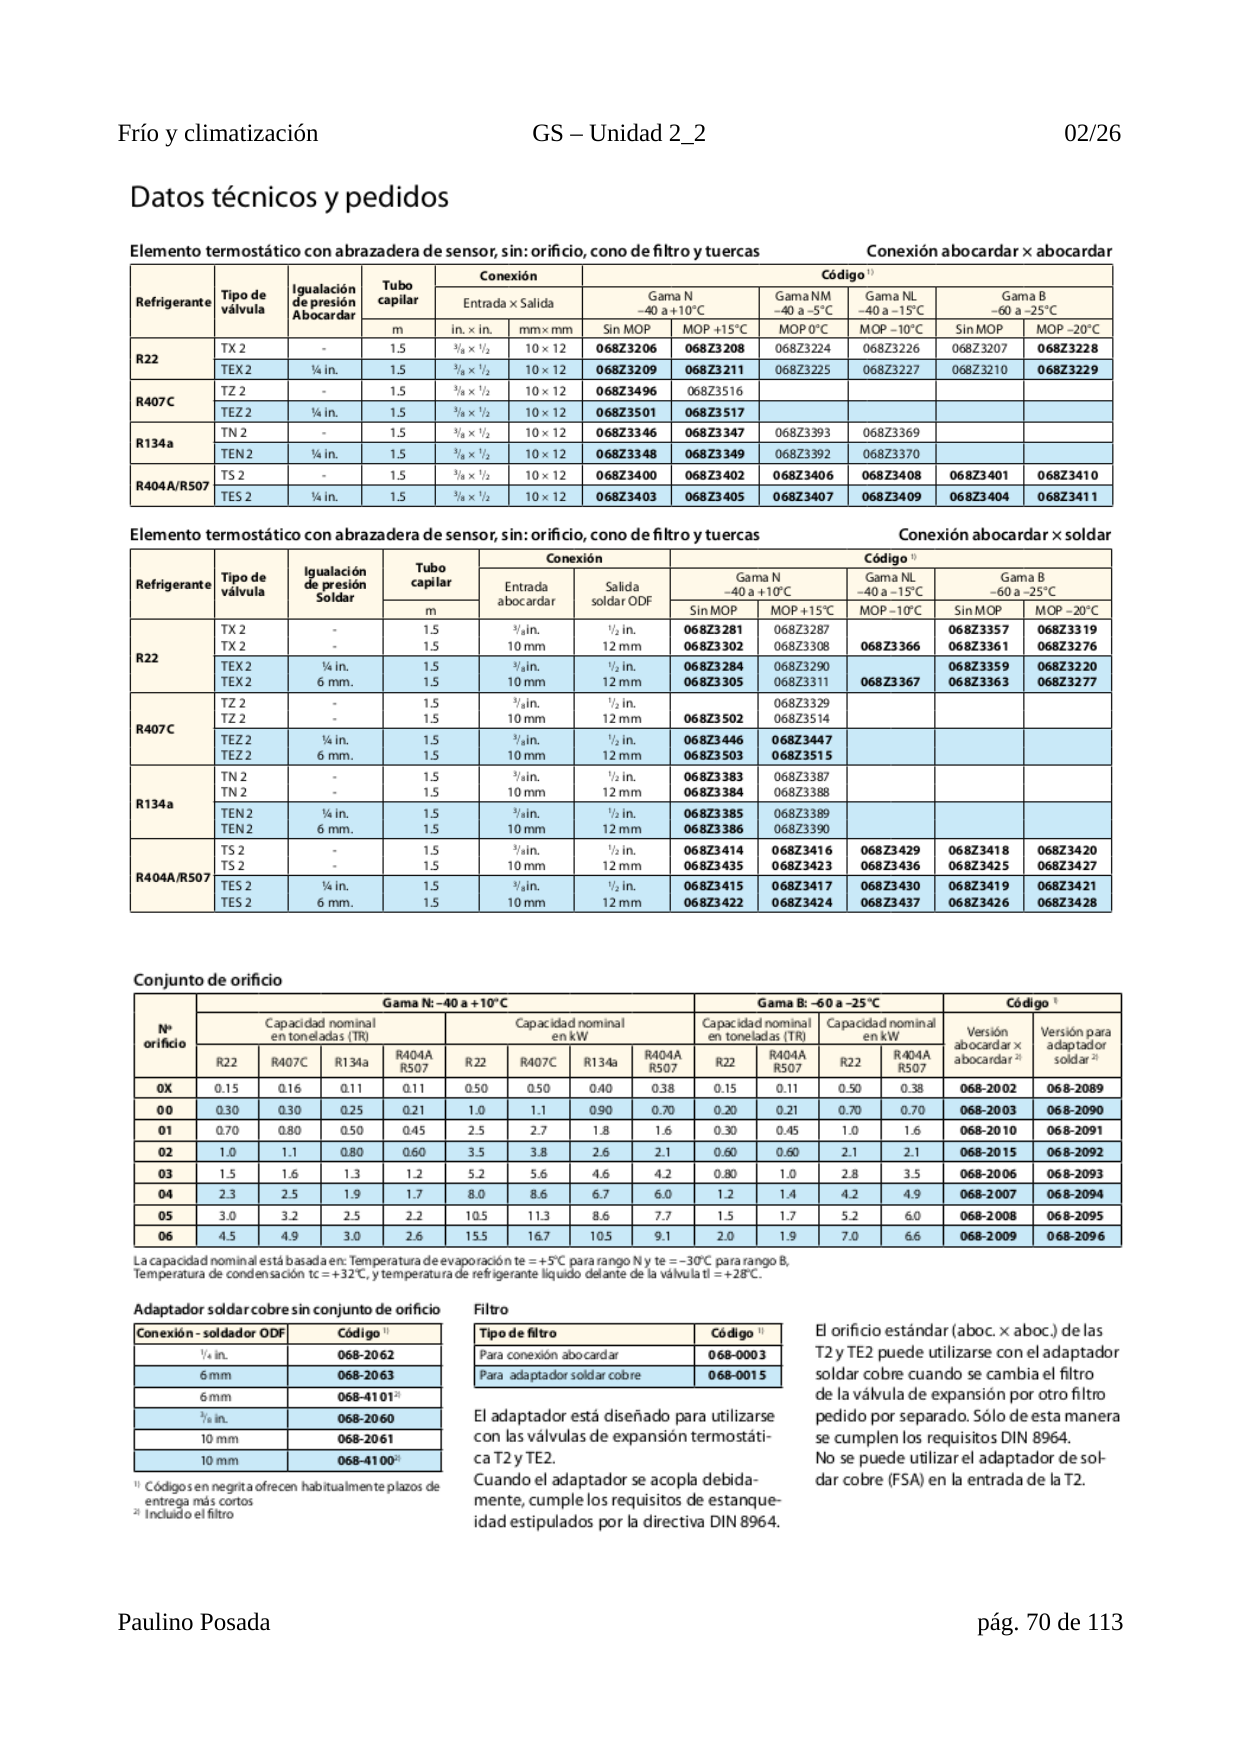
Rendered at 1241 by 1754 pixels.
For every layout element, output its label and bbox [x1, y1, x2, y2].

picture [118, 176, 1123, 920]
picture [128, 967, 1134, 1539]
